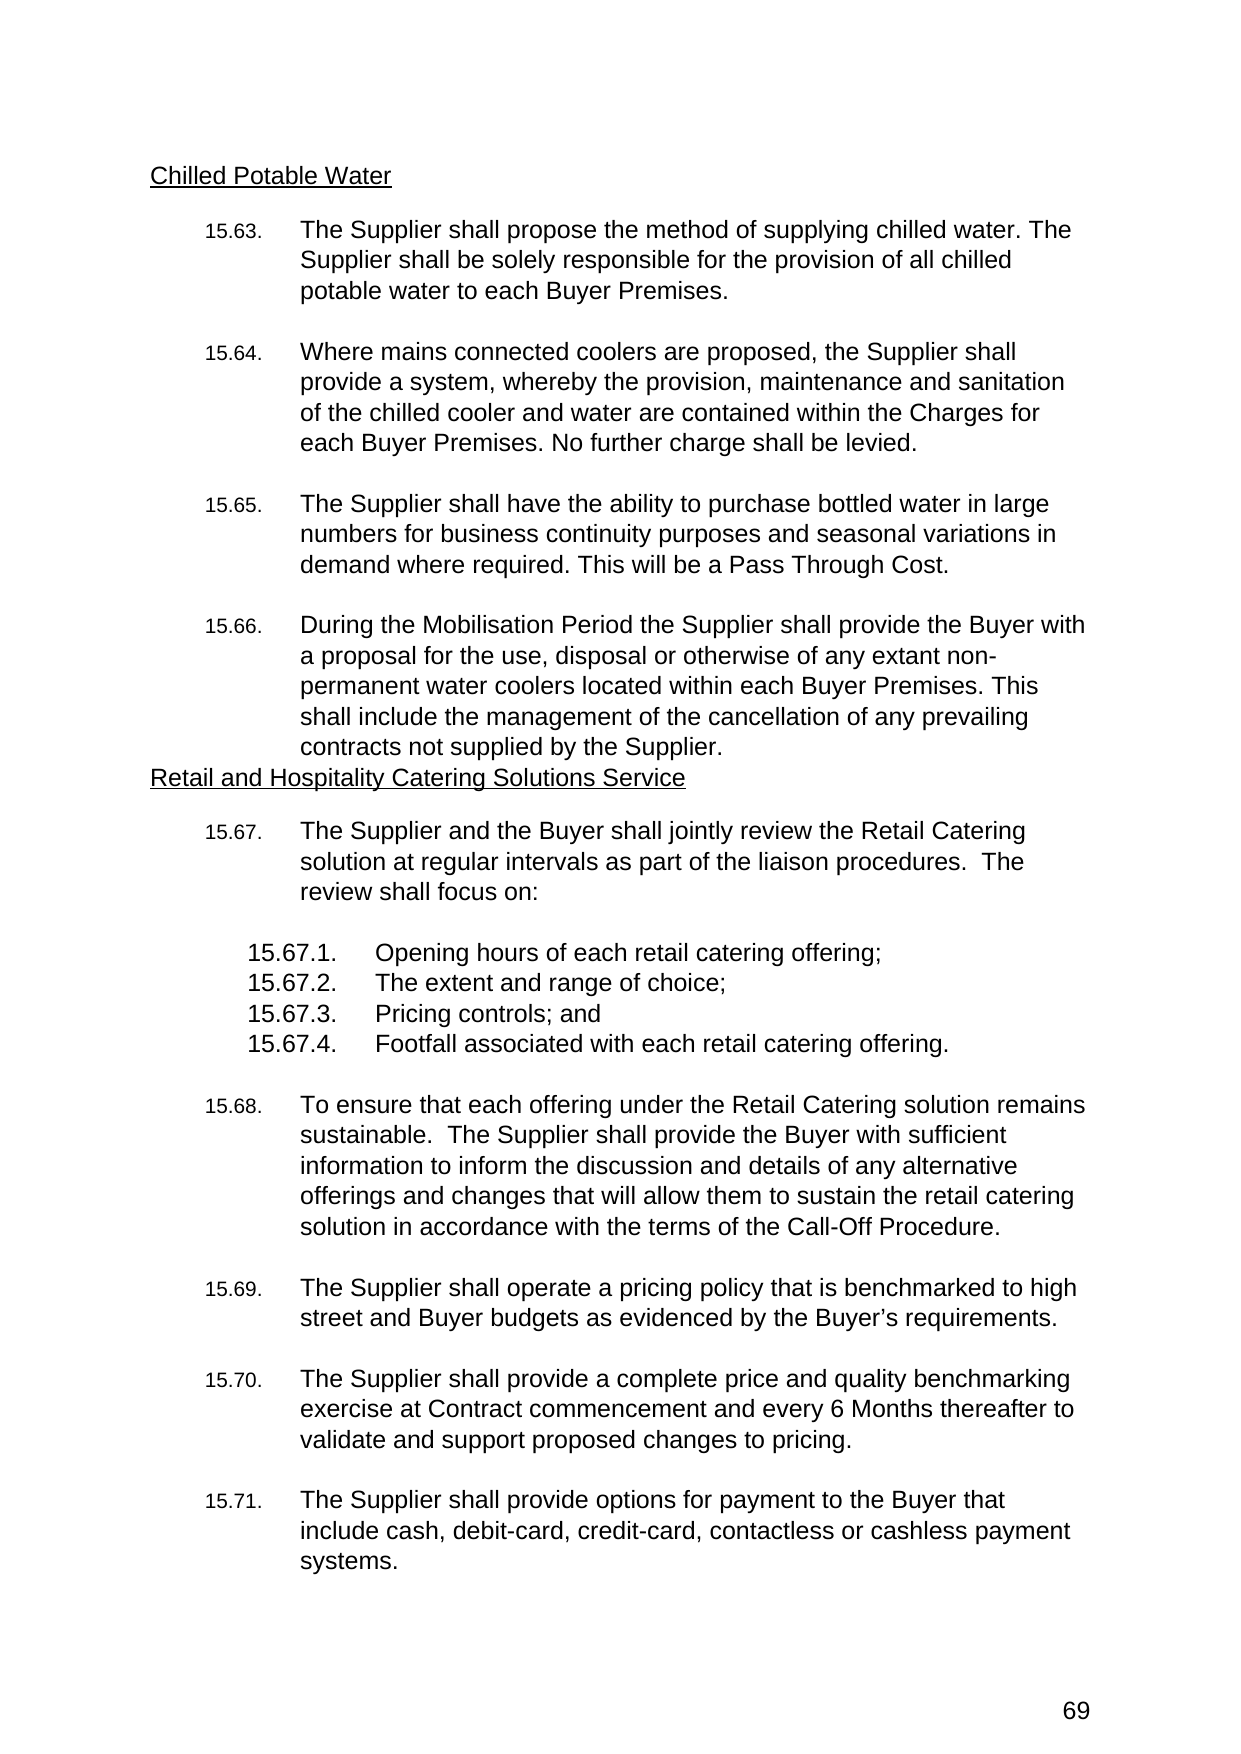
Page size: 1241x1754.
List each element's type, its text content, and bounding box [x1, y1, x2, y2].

list Where mains connected coolers are proposed, the Supplier shall provide a system, whereby the provision, maintenance and sanitation of the chilled cooler and water are contained within the Charges for each Buyer Premises. No further charge shall be levied. [262, 337, 1090, 457]
list The Supplier shall propose the method of supplying chilled water. The Supplier shall be solely responsible for the provision of all chilled potable water to each Buyer Premises. [262, 215, 1090, 304]
list Opening hours of each retail catering offering; [337, 938, 1090, 967]
list The extent and range of choice; [337, 968, 1090, 997]
subtitle Retail and Hospitality Catering Solutions Service [150, 762, 1090, 791]
list The Supplier shall operate a pricing policy that is benchmarked to high street and Buyer budgets as evidenced by the Buyer’s requirements. [262, 1272, 1090, 1332]
list The Supplier shall have the ability to purchase bottled water in large numbers for business continuity purposes and seasonal variations in demand where required. This will be a Pass Through Cost. [262, 489, 1090, 578]
list Footfall associated with each retail catering offering. [337, 1029, 1090, 1058]
list The Supplier shall provide options for payment to the Buyer that include cash, debit-card, credit-card, contactless or cashless payment systems. [262, 1485, 1090, 1575]
list During the Mobilisation Period the Supplier shall provide the Buyer with a proposal for the use, disposal or otherwise of any extant non- permanent water coolers located within each Buyer Premises. This shall include the management of the cancellation of any prevailing contracts not supplied by the Supplier. [262, 610, 1090, 761]
list The Supplier and the Buyer shall jointly review the Retail Catering solution at regular intervals as part of the liaison procedures. The review shall focus on: [262, 816, 1090, 906]
list To ensure that each offering under the Retail Catering solution remains sustainable. The Supplier shall provide the Buyer with sufficient information to inform the discussion and details of any alternative offerings and changes that will allow them to sustain the retail catering solution in accordance with the terms of the Call-Off Procedure. [262, 1090, 1090, 1240]
subtitle Chilled Potable Water [150, 161, 1090, 190]
list Pricing controls; and [337, 999, 1090, 1027]
list The Supplier shall provide a complete price and quality benchmarking exercise at Contract commencement and every 6 Months thereafter to validate and support proposed changes to pricing. [262, 1364, 1090, 1453]
